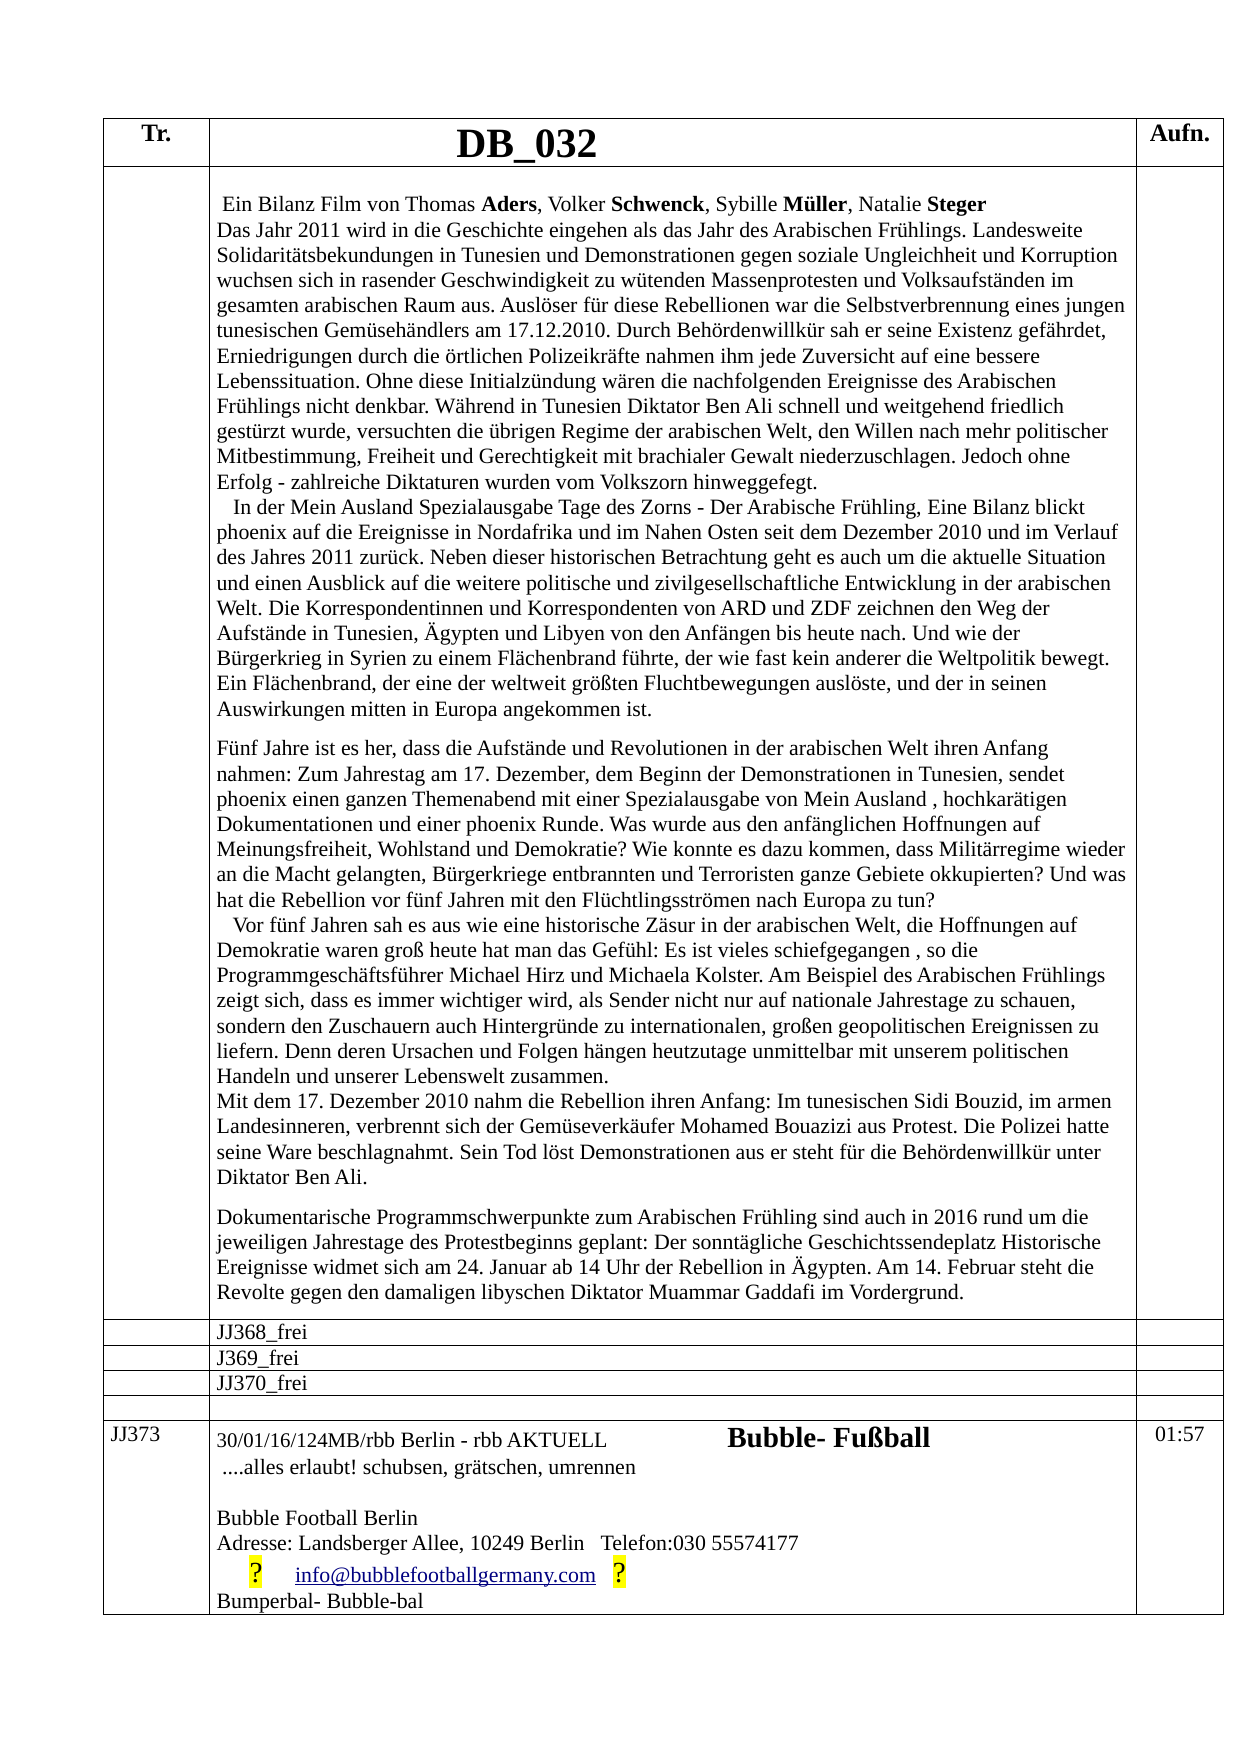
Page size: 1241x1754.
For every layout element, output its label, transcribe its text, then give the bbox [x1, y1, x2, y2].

table_cell 01:57 [1137, 1421, 1223, 1614]
table_cell [1137, 167, 1223, 1319]
table_cell J369_frei [210, 1346, 1136, 1370]
table_cell [104, 1371, 209, 1395]
table_cell [1137, 1320, 1223, 1344]
table_cell Ein Bilanz Film von Thomas Aders, Volker Schwenck, Sybille Müller, Natalie Steger Das Jahr 2011 wird in die Geschichte eingehen als das Jahr des Arabischen Frühlings. Landesweite Solidaritätsbekundungen in Tunesien und Demonstrationen gegen soziale Ungleichheit und Korruption wuchsen sich in rasender Geschwindigkeit zu wütenden Massenprotesten und Volksaufständen im gesamten arabischen Raum aus. Auslöser für diese Rebellionen war die Selbstverbrennung eines jungen tunesischen Gemüsehändlers am 17.12.2010. Durch Behördenwillkür sah er seine Existenz gefährdet, Erniedrigungen durch die örtlichen Polizeikräfte nahmen ihm jede Zuversicht auf eine bessere Lebenssituation. Ohne diese Initialzündung wären die nachfolgenden Ereignisse des Arabischen Frühlings nicht denkbar. Während in Tunesien Diktator Ben Ali schnell und weitgehend friedlich gestürzt wurde, versuchten die übrigen Regime der arabischen Welt, den Willen nach mehr politischer Mitbestimmung, Freiheit und Gerechtigkeit mit brachialer Gewalt niederzuschlagen. Jedoch ohne Erfolg - zahlreiche Diktaturen wurden vom Volkszorn hinweggefegt. In der Mein Ausland Spezialausgabe Tage des Zorns - Der Arabische Frühling, Eine Bilanz blickt phoenix auf die Ereignisse in Nordafrika und im Nahen Osten seit dem Dezember 2010 und im Verlauf des Jahres 2011 zurück. Neben dieser historischen Betrachtung geht es auch um die aktuelle Situation und einen Ausblick auf die weitere politische und zivilgesellschaftliche Entwicklung in der arabischen Welt. Die Korrespondentinnen und Korrespondenten von ARD und ZDF zeichnen den Weg der Aufstände in Tunesien, Ägypten und Libyen von den Anfängen bis heute nach. Und wie der Bürgerkrieg in Syrien zu einem Flächenbrand führte, der wie fast kein anderer die Weltpolitik bewegt. Ein Flächenbrand, der eine der weltweit größten Fluchtbewegungen auslöste, und der in seinen Auswirkungen mitten in Europa angekommen ist. Fünf Jahre ist es her, dass die Aufstände und Revolutionen in der arabischen Welt ihren Anfang nahmen: Zum Jahrestag am 17. Dezember, dem Beginn der Demonstrationen in Tunesien, sendet phoenix einen ganzen Themenabend mit einer Spezialausgabe von Mein Ausland , hochkarätigen Dokumentationen und einer phoenix Runde. Was wurde aus den anfänglichen Hoffnungen auf Meinungsfreiheit, Wohlstand und Demokratie? Wie konnte es dazu kommen, dass Militärregime wieder an die Macht gelangten, Bürgerkriege entbrannten und Terroristen ganze Gebiete okkupierten? Und was hat die Rebellion vor fünf Jahren mit den Flüchtlingsströmen nach Europa zu tun? Vor fünf Jahren sah es aus wie eine historische Zäsur in der arabischen Welt, die Hoffnungen auf Demokratie waren groß heute hat man das Gefühl: Es ist vieles schiefgegangen , so die Programmgeschäftsführer Michael Hirz und Michaela Kolster. Am Beispiel des Arabischen Frühlings zeigt sich, dass es immer wichtiger wird, als Sender nicht nur auf nationale Jahrestage zu schauen, sondern den Zuschauern auch Hintergründe zu internationalen, großen geopolitischen Ereignissen zu liefern. Denn deren Ursachen und Folgen hängen heutzutage unmittelbar mit unserem politischen Handeln und unserer Lebenswelt zusammen. Mit dem 17. Dezember 2010 nahm die Rebellion ihren Anfang: Im tunesischen Sidi Bouzid, im armen Landesinneren, verbrennt sich der Gemüseverkäufer Mohamed Bouazizi aus Protest. Die Polizei hatte seine Ware beschlagnahmt. Sein Tod löst Demonstrationen aus er steht für die Behördenwillkür unter Diktator Ben Ali. Dokumentarische Programmschwerpunkte zum Arabischen Frühling sind auch in 2016 rund um die jeweiligen Jahrestage des Protestbeginns geplant: Der sonntägliche Geschichtssendeplatz Historische Ereignisse widmet sich am 24. Januar ab 14 Uhr der Rebellion in Ägypten. Am 14. Februar steht die Revolte gegen den damaligen libyschen Diktator Muammar Gaddafi im Vordergrund. [210, 167, 1136, 1319]
table_cell JJ370_frei [210, 1371, 1136, 1395]
table_cell [1137, 1346, 1223, 1370]
table_cell [104, 1346, 209, 1370]
table_cell [104, 1320, 209, 1344]
table_header Tr. [104, 119, 209, 166]
table_cell JJ373 [104, 1421, 209, 1614]
table_cell JJ368_frei [210, 1320, 1136, 1344]
table_header Aufn. [1137, 119, 1223, 166]
table_header DB_032 [210, 119, 1136, 166]
table_cell [104, 167, 209, 1319]
table_cell [1137, 1371, 1223, 1395]
table_cell 30/01/16/124MB/rbb Berlin - rbb AKTUELL Bubble- Fußball ....alles erlaubt! schubsen, grätschen, umrennen Bubble Football Berlin Adresse: Landsberger Allee, 10249 Berlin Telefon:030 55574177 ? info@bubblefootballgermany.com ? Bumperbal- Bubble-bal [210, 1421, 1136, 1614]
table_cell [1137, 1396, 1223, 1420]
table_cell [210, 1396, 1136, 1420]
table_cell [104, 1396, 209, 1420]
